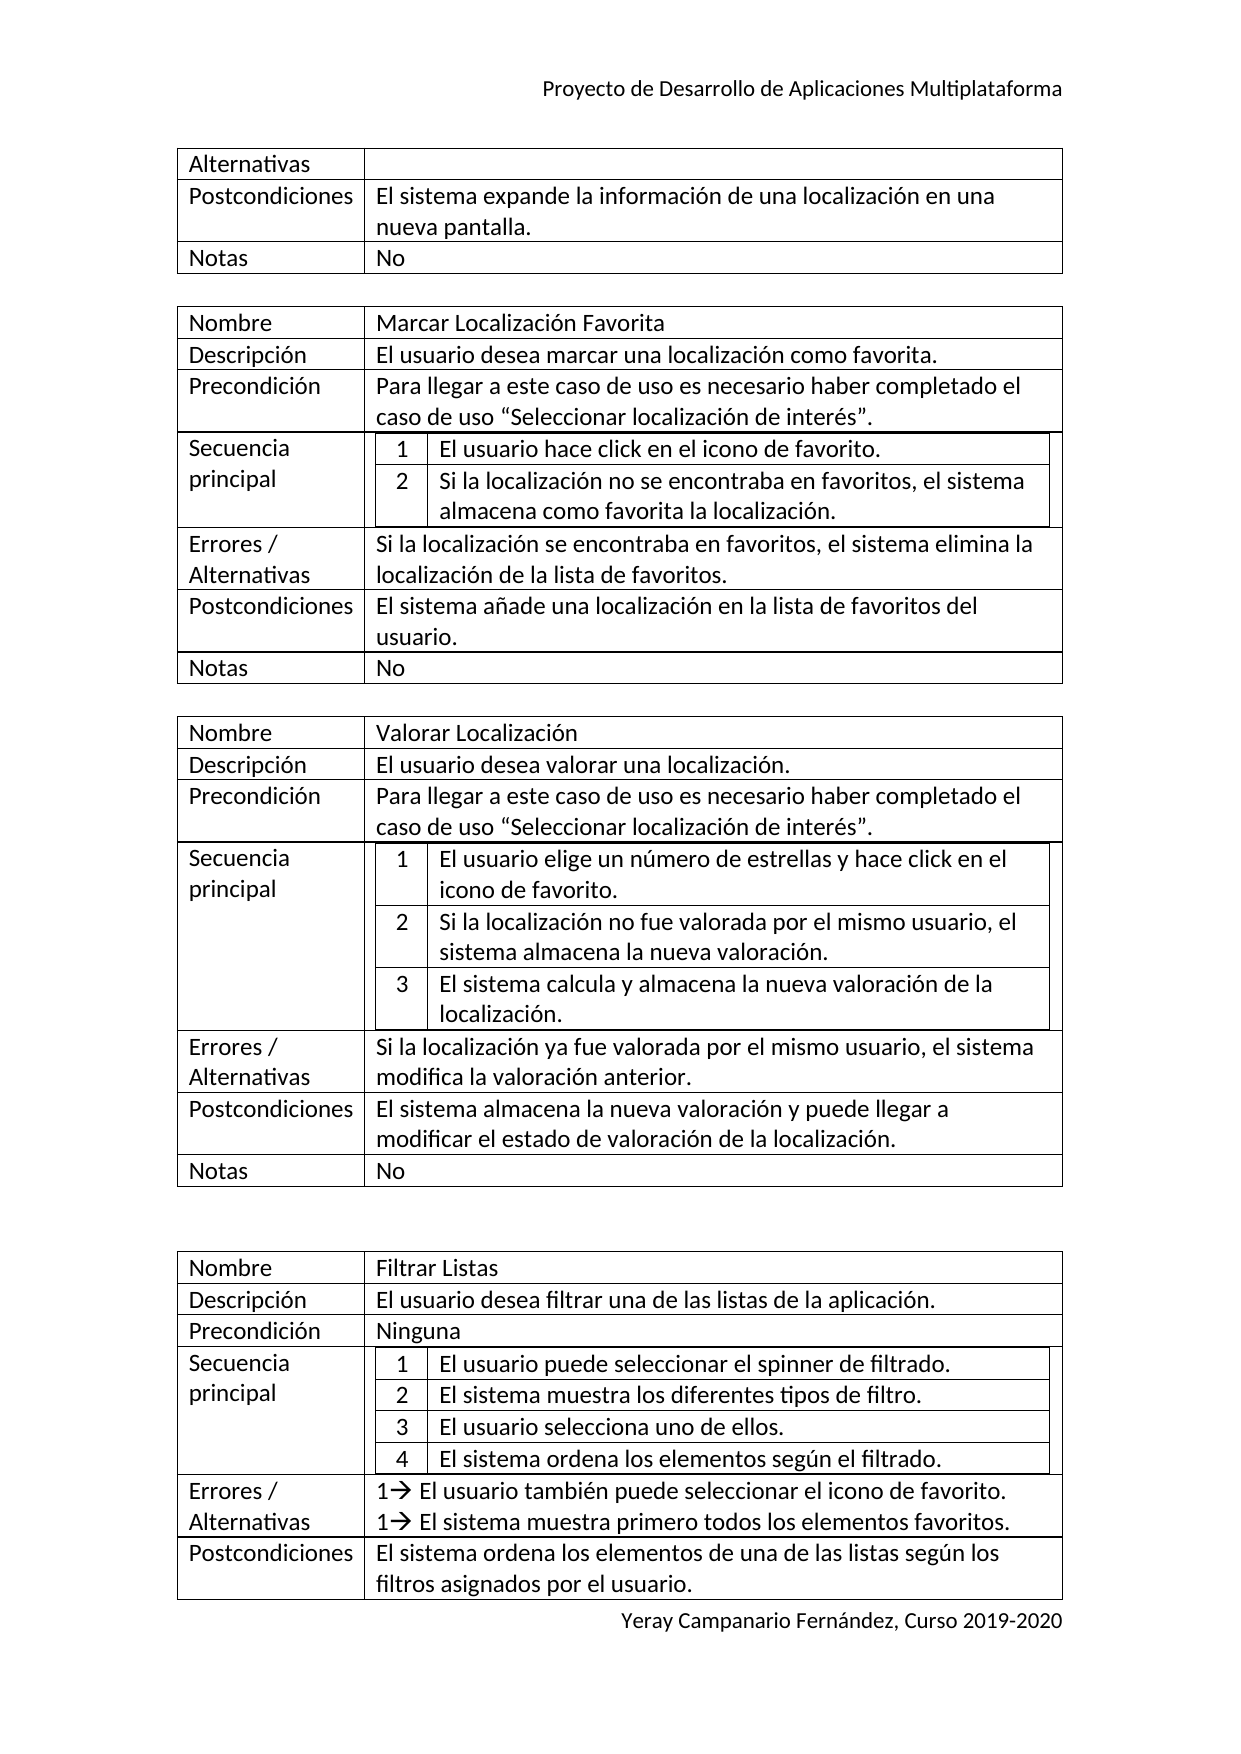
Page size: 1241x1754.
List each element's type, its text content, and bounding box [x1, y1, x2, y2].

table_header 1 [376, 434, 427, 464]
table_header Marcar Localización Favorita [365, 307, 1062, 338]
table_cell Descripción [178, 749, 364, 779]
table_cell Si la localización ya fue valorada por el mismo usuario, el sistema modifica la valoración anterior. [365, 1031, 1062, 1092]
table_cell 3 [376, 1411, 427, 1442]
table_cell El usuario desea valorar una localización. [365, 749, 1062, 779]
table_cell 3 [376, 968, 427, 1029]
table_cell [365, 433, 375, 527]
table_cell No [365, 1155, 1062, 1186]
table_header El usuario puede seleccionar el spinner de filtrado. [428, 1348, 1049, 1378]
table_cell [365, 1347, 375, 1474]
table_cell El usuario selecciona uno de ellos. [428, 1411, 1049, 1442]
table_cell El sistema muestra los diferentes tipos de filtro. [428, 1380, 1049, 1410]
table_header Nombre [178, 1252, 364, 1283]
table_cell El sistema expande la información de una localización en una nueva pantalla. [365, 180, 1062, 241]
table_cell Postcondiciones [178, 180, 364, 241]
table_cell Para llegar a este caso de uso es necesario haber completado el caso de uso “Seleccionar localización de interés”. [365, 370, 1062, 431]
table_cell Si la localización no fue valorada por el mismo usuario, el sistema almacena la nueva valoración. [428, 906, 1049, 967]
table_cell El sistema almacena la nueva valoración y puede llegar a modificar el estado de valoración de la localización. [365, 1093, 1062, 1154]
table_cell [365, 149, 1062, 179]
table_cell 4 [376, 1443, 427, 1473]
table_cell 2 [376, 906, 427, 967]
table_cell No [365, 653, 1062, 683]
table_cell Si la localización no se encontraba en favoritos, el sistema almacena como favorita la localización. [428, 465, 1049, 526]
table_cell [1050, 433, 1062, 527]
table_header El usuario elige un número de estrellas y hace click en el icono de favorito. [428, 844, 1049, 904]
table_header Nombre [178, 717, 364, 748]
table_cell Errores / Alternativas [178, 1031, 364, 1092]
table_header Nombre [178, 307, 364, 338]
table_cell Secuencia principal [178, 843, 364, 1030]
table_header Filtrar Listas [365, 1252, 1062, 1283]
table_cell Descripción [178, 339, 364, 369]
table_cell El sistema calcula y almacena la nueva valoración de la localización. [428, 968, 1049, 1029]
table_cell Si la localización se encontraba en favoritos, el sistema elimina la localización de la lista de favoritos. [365, 528, 1062, 589]
table_cell El sistema ordena los elementos según el filtrado. [428, 1443, 1049, 1473]
table_cell 2 [376, 465, 427, 526]
table_cell Ninguna [365, 1315, 1062, 1346]
table_cell El sistema añade una localización en la lista de favoritos del usuario. [365, 590, 1062, 651]
table_header 1 [376, 1348, 427, 1378]
table_header Valorar Localización [365, 717, 1062, 748]
table_cell Postcondiciones [178, 1093, 364, 1154]
table_cell Postcondiciones [178, 1538, 364, 1598]
table_cell Precondición [178, 370, 364, 431]
table_cell Alternativas [178, 149, 364, 179]
table_cell Notas [178, 1155, 364, 1186]
table_cell Postcondiciones [178, 590, 364, 651]
table_cell Errores / Alternativas [178, 1475, 364, 1536]
table_cell Errores / Alternativas [178, 528, 364, 589]
table_cell Notas [178, 653, 364, 683]
table_cell 1 El usuario también puede seleccionar el icono de favorito. 1 El sistema muestra primero todos los elementos favoritos. [365, 1475, 1062, 1536]
table_header 1 [376, 844, 427, 904]
table_cell Secuencia principal [178, 433, 364, 527]
table_cell Notas [178, 242, 364, 273]
table_cell Precondición [178, 1315, 364, 1346]
table_cell [365, 843, 375, 1030]
table_cell No [365, 242, 1062, 273]
table_cell El sistema ordena los elementos de una de las listas según los filtros asignados por el usuario. [365, 1538, 1062, 1598]
table_cell El usuario desea filtrar una de las listas de la aplicación. [365, 1284, 1062, 1314]
table_cell [1050, 843, 1062, 1030]
table_cell Secuencia principal [178, 1347, 364, 1474]
table_cell 2 [376, 1380, 427, 1410]
table_header El usuario hace click en el icono de favorito. [428, 434, 1049, 464]
table_cell El usuario desea marcar una localización como favorita. [365, 339, 1062, 369]
table_cell Precondición [178, 780, 364, 841]
table_cell Descripción [178, 1284, 364, 1314]
table_cell [1050, 1347, 1062, 1474]
table_cell Para llegar a este caso de uso es necesario haber completado el caso de uso “Seleccionar localización de interés”. [365, 780, 1062, 841]
